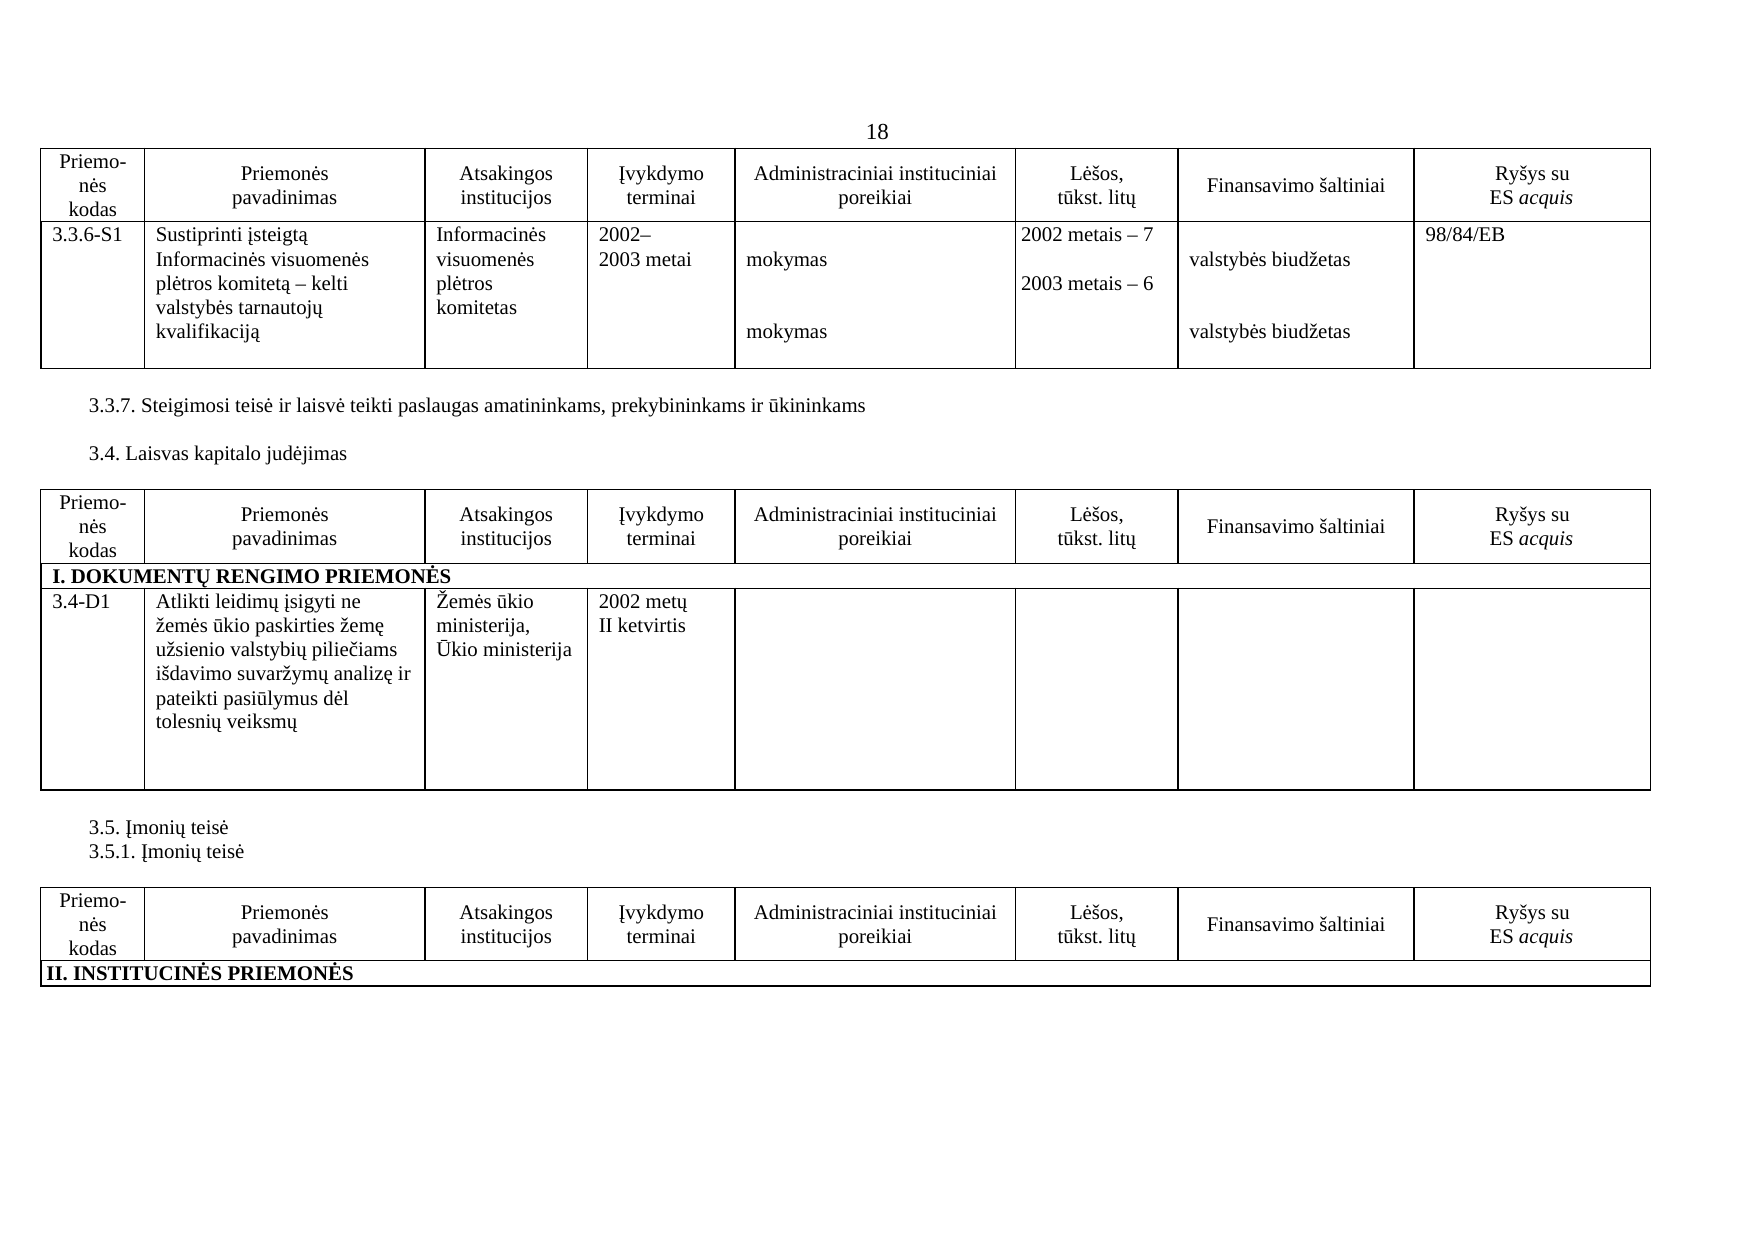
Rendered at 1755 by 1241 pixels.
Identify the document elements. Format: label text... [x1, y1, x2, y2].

table_cell 3.3.6-S1 [42, 222, 144, 367]
table_header Priemonės pavadinimas [145, 490, 424, 562]
table_header Įvykdymo terminai [588, 490, 734, 562]
table_cell mokymas mokymas [736, 222, 1015, 367]
table_header Priemonės pavadinimas [145, 149, 424, 221]
table_header Priemo-nės kodas [41, 490, 144, 562]
table_header Priemonės pavadinimas [145, 888, 424, 960]
subtitle 3.5.1. Įmonių teisė [89, 839, 1666, 863]
table_header Administraciniai instituciniai poreikiai [736, 149, 1015, 221]
table_cell 2002 metų II ketvirtis [588, 589, 734, 789]
table_header Lėšos, tūkst. litų [1016, 149, 1177, 221]
table_header Finansavimo šaltiniai [1179, 490, 1413, 562]
table_header Atsakingos institucijos [426, 490, 587, 562]
table_cell 3.4-D1 [42, 589, 144, 789]
table_header Lėšos, tūkst. litų [1016, 490, 1177, 562]
table_cell 98/84/EB [1415, 222, 1650, 367]
table_cell II. Institucinės priemonės [42, 961, 1650, 985]
table_cell [1016, 589, 1177, 789]
table_cell Žemės ūkio ministerija, Ūkio ministerija [426, 589, 587, 789]
table_cell valstybės biudžetas valstybės biudžetas [1179, 222, 1413, 367]
table_cell Atlikti leidimų įsigyti ne žemės ūkio paskirties žemę užsienio valstybių piliečiams išdavimo suvaržymų analizę ir pateikti pasiūlymus dėl tolesnių veiksmų [145, 589, 424, 789]
table_header Finansavimo šaltiniai [1179, 149, 1413, 221]
table_cell [736, 589, 1015, 789]
table_cell [1179, 589, 1413, 789]
table_header Atsakingos institucijos [426, 888, 587, 960]
table_header Finansavimo šaltiniai [1179, 888, 1413, 960]
table_header Ryšys su ES acquis [1415, 149, 1650, 221]
table_cell Sustiprinti įsteigtą Informacinės visuomenės plėtros komitetą – kelti valstybės tarnautojų kvalifikaciją [145, 222, 424, 367]
table_header Lėšos, tūkst. litų [1016, 888, 1177, 960]
table_header Priemo-nės kodas [41, 149, 144, 221]
table_header Atsakingos institucijos [426, 149, 587, 221]
subtitle 3.5. Įmonių teisė [89, 815, 1666, 839]
table_cell 2002 metais – 7 2003 metais – 6 [1016, 222, 1177, 367]
table_header Ryšys su ES acquis [1415, 490, 1650, 562]
table_cell 2002– 2003 metai [588, 222, 734, 367]
table_header Įvykdymo terminai [588, 888, 734, 960]
subtitle 3.3.7. Steigimosi teisė ir laisvė teikti paslaugas amatininkams, prekybininkams ir ūkininkams [89, 393, 1666, 417]
subtitle 3.4. Laisvas kapitalo judėjimas [89, 441, 1666, 465]
table_cell Informacinės visuomenės plėtros komitetas [426, 222, 587, 367]
table_header Įvykdymo terminai [588, 149, 734, 221]
table_cell [1415, 589, 1650, 789]
table_header Priemo-nės kodas [41, 888, 144, 960]
table_header Ryšys su ES acquis [1415, 888, 1650, 960]
table_header Administraciniai instituciniai poreikiai [736, 490, 1015, 562]
table_header Administraciniai instituciniai poreikiai [736, 888, 1015, 960]
table_cell I. dokumentų rengimo priemonės [42, 564, 1650, 588]
